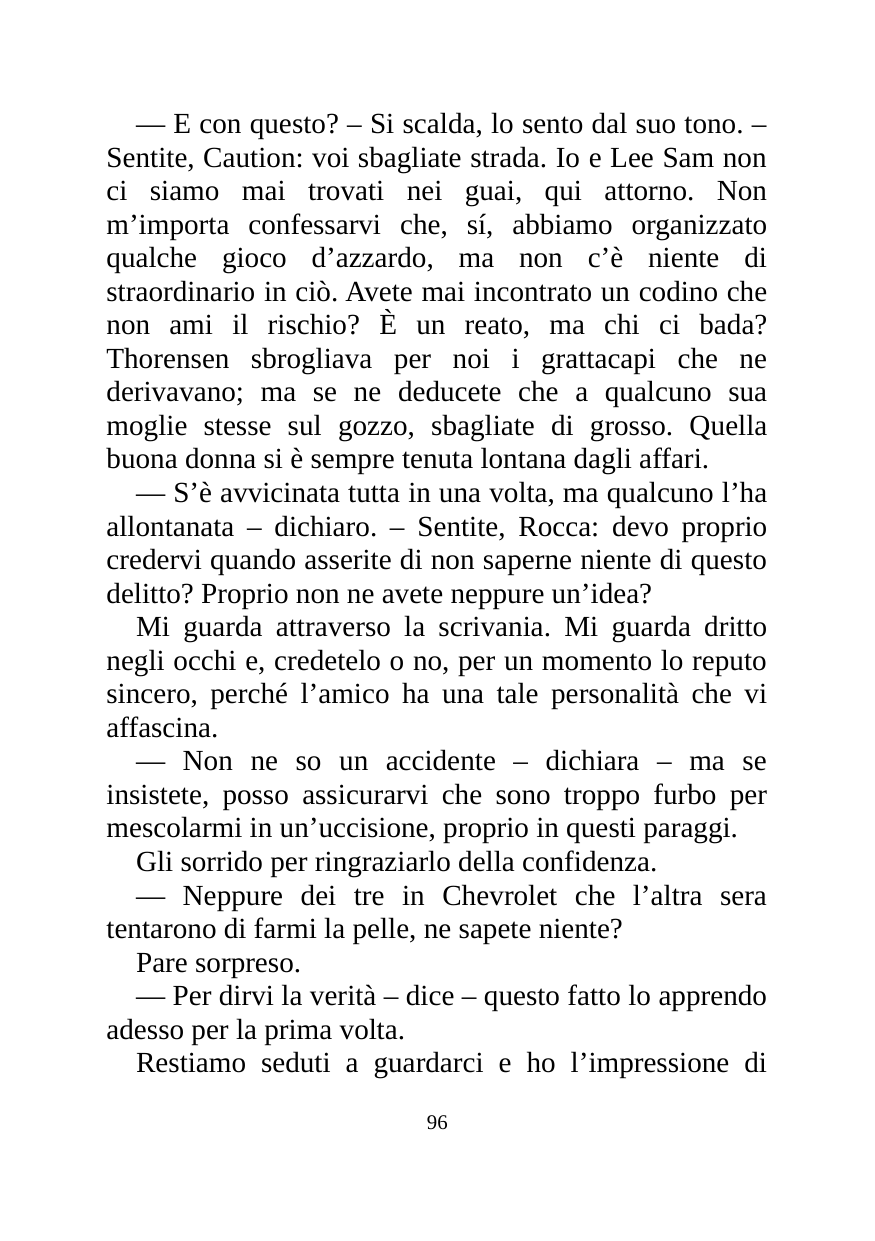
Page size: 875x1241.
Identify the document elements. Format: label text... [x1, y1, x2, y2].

text Gli sorrido per ringraziarlo della confidenza. [106, 844, 768, 878]
text — E con questo? – Si scalda, lo sento dal suo tono. – Sentite, Caution: voi sbagliate strada. Io e Lee Sam non ci siamo mai trovati nei guai, qui attorno. Non m’importa confessarvi che, sí, abbiamo organizzato qualche gioco d’azzardo, ma non c’è niente di straordinario in ciò. Avete mai incontrato un codino che non ami il rischio? È un reato, ma chi ci bada? Thorensen sbrogliava per noi i grattacapi che ne derivavano; ma se ne deducete che a qualcuno sua moglie stesse sul gozzo, sbagliate di grosso. Quella buona donna si è sempre tenuta lontana dagli affari. [106, 106, 768, 475]
text — S’è avvicinata tutta in una volta, ma qualcuno l’ha allontanata – dichiaro. – Sentite, Rocca: devo proprio credervi quando asserite di non saperne niente di questo delitto? Proprio non ne avete neppure un’idea? [106, 475, 768, 609]
text — Neppure dei tre in Chevrolet che l’altra sera tentarono di farmi la pelle, ne sapete niente? [106, 878, 768, 945]
text Mi guarda attraverso la scrivania. Mi guarda dritto negli occhi e, credetelo o no, per un momento lo reputo sincero, perché l’amico ha una tale personalità che vi affascina. [106, 609, 768, 743]
text — Per dirvi la verità – dice – questo fatto lo apprendo adesso per la prima volta. [106, 978, 768, 1045]
text Restiamo seduti a guardarci e ho l’impressione di [106, 1045, 768, 1079]
text Pare sorpreso. [106, 945, 768, 978]
text — Non ne so un accidente – dichiara – ma se insistete, posso assicurarvi che sono troppo furbo per mescolarmi in un’uccisione, proprio in questi paraggi. [106, 743, 768, 844]
